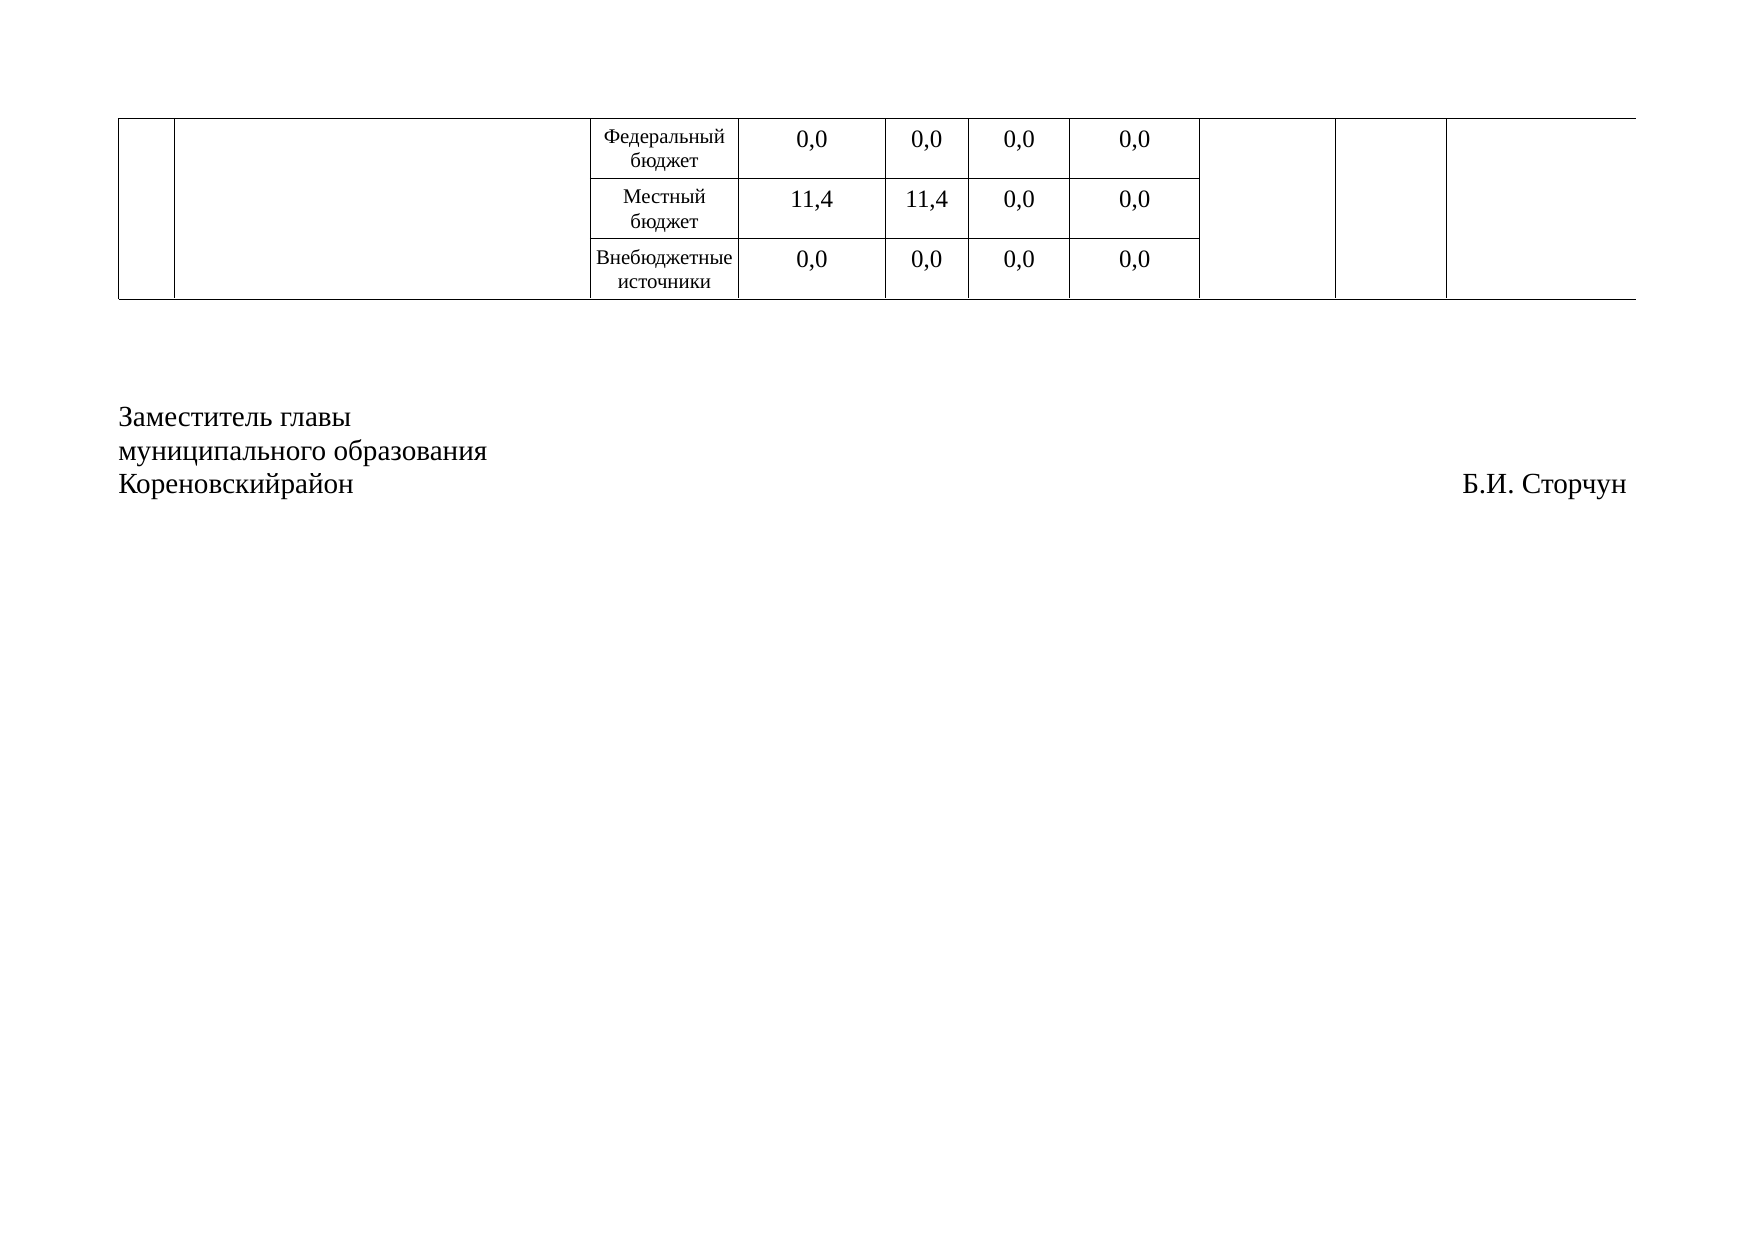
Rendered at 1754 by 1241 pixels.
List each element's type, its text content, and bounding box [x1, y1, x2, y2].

table_cell 0,0 [1070, 119, 1199, 178]
table_cell Внебюджетные источники [591, 239, 738, 298]
table_cell 0,0 [886, 119, 968, 178]
table_cell 0,0 [969, 119, 1069, 178]
table_cell Федеральный бюджет [591, 119, 738, 178]
table_cell 0,0 [886, 239, 968, 298]
table_cell 11,4 [739, 179, 885, 238]
table_cell 0,0 [1070, 179, 1199, 238]
table_cell 0,0 [1070, 239, 1199, 298]
table_cell 11,4 [886, 179, 968, 238]
table_cell 0,0 [969, 239, 1069, 298]
text Заместитель главы [118, 399, 1636, 433]
table_cell 0,0 [739, 239, 885, 298]
table_cell 0,0 [969, 179, 1069, 238]
table_cell Местный бюджет [591, 179, 738, 238]
text Кореновскийрайон Б.И. Сторчун [118, 467, 1636, 500]
text муниципального образования [118, 433, 1636, 467]
table_cell [1447, 119, 1636, 298]
table_cell 0,0 [739, 119, 885, 178]
